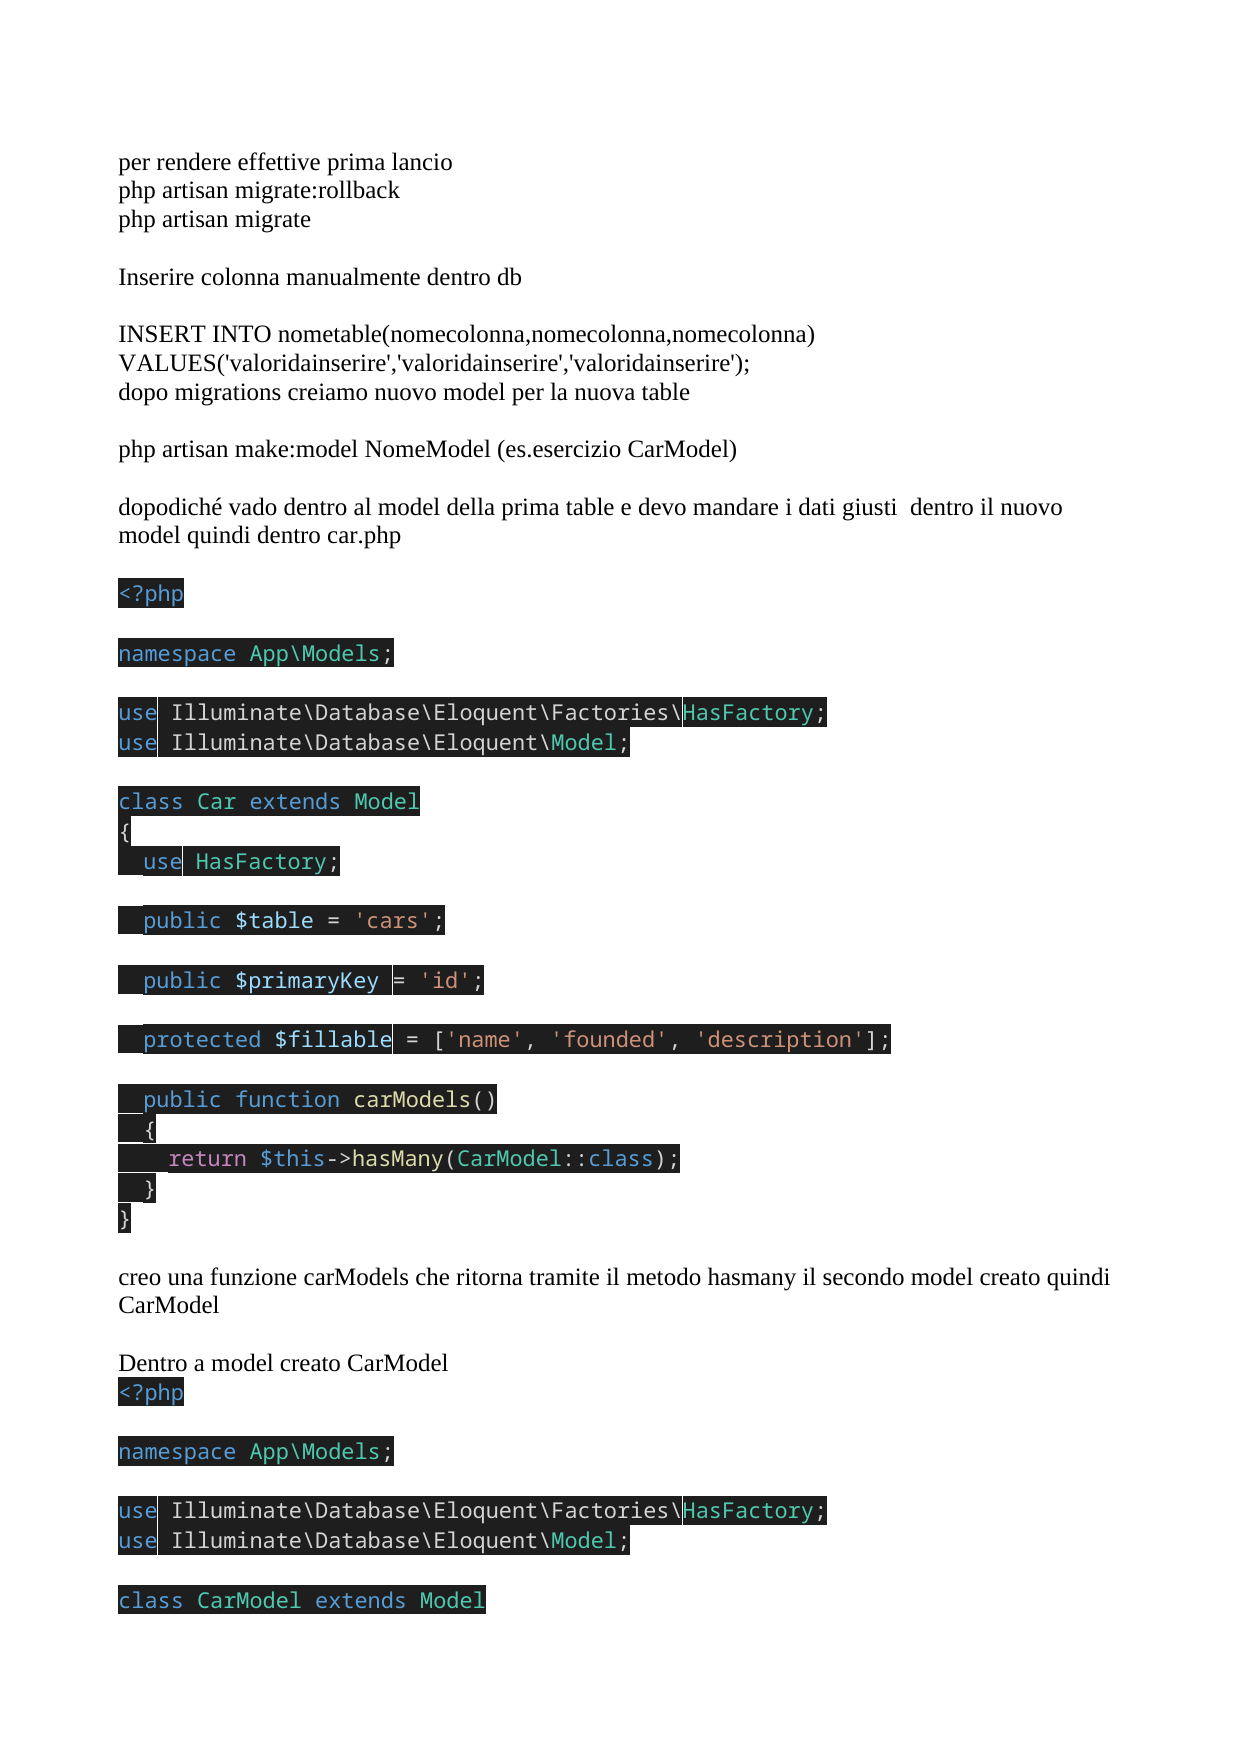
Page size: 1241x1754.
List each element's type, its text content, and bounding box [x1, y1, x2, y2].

text public $table = 'cars'; [118, 905, 1122, 935]
text protected $fillable = ['name', 'founded', 'description']; [118, 1024, 1122, 1054]
text Dentro a model creato CarModel [118, 1348, 1122, 1377]
text public function carModels() [118, 1084, 1122, 1114]
text <?php [118, 578, 1122, 608]
text dopo migrations creiamo nuovo model per la nuova table [118, 377, 1122, 406]
text php artisan make:model NomeModel (es.esercizio CarModel) [118, 434, 1122, 463]
text use Illuminate\Database\Eloquent\Factories\HasFactory; [118, 1496, 1122, 1525]
text dopodiché vado dentro al model della prima table e devo mandare i dati giusti dentro il nuovo model quindi dentro car.php [118, 492, 1122, 549]
text use Illuminate\Database\Eloquent\Model; [118, 1525, 1122, 1555]
text return $this->hasMany(CarModel::class); [118, 1143, 1122, 1173]
text namespace App\Models; [118, 1436, 1122, 1466]
text public $primaryKey = 'id'; [118, 965, 1122, 995]
text } [118, 1173, 1122, 1203]
text <?php [118, 1377, 1122, 1406]
text { [118, 1114, 1122, 1143]
text INSERT INTO nometable(nomecolonna,nomecolonna,nomecolonna) VALUES('valoridainserire','valoridainserire','valoridainserire'); [118, 319, 1122, 377]
text php artisan migrate:rollback [118, 176, 1122, 204]
text use HasFactory; [118, 846, 1122, 876]
text creo una funzione carModels che ritorna tramite il metodo hasmany il secondo model creato quindi CarModel [118, 1262, 1122, 1319]
text namespace App\Models; [118, 638, 1122, 667]
text per rendere effettive prima lancio [118, 147, 1122, 176]
text php artisan migrate [118, 204, 1122, 233]
text class CarModel extends Model [118, 1585, 1122, 1614]
text use Illuminate\Database\Eloquent\Factories\HasFactory; [118, 697, 1122, 727]
text use Illuminate\Database\Eloquent\Model; [118, 727, 1122, 757]
text Inserire colonna manualmente dentro db [118, 262, 1122, 291]
text } [118, 1203, 1122, 1233]
text class Car extends Model [118, 786, 1122, 816]
text { [118, 816, 1122, 846]
